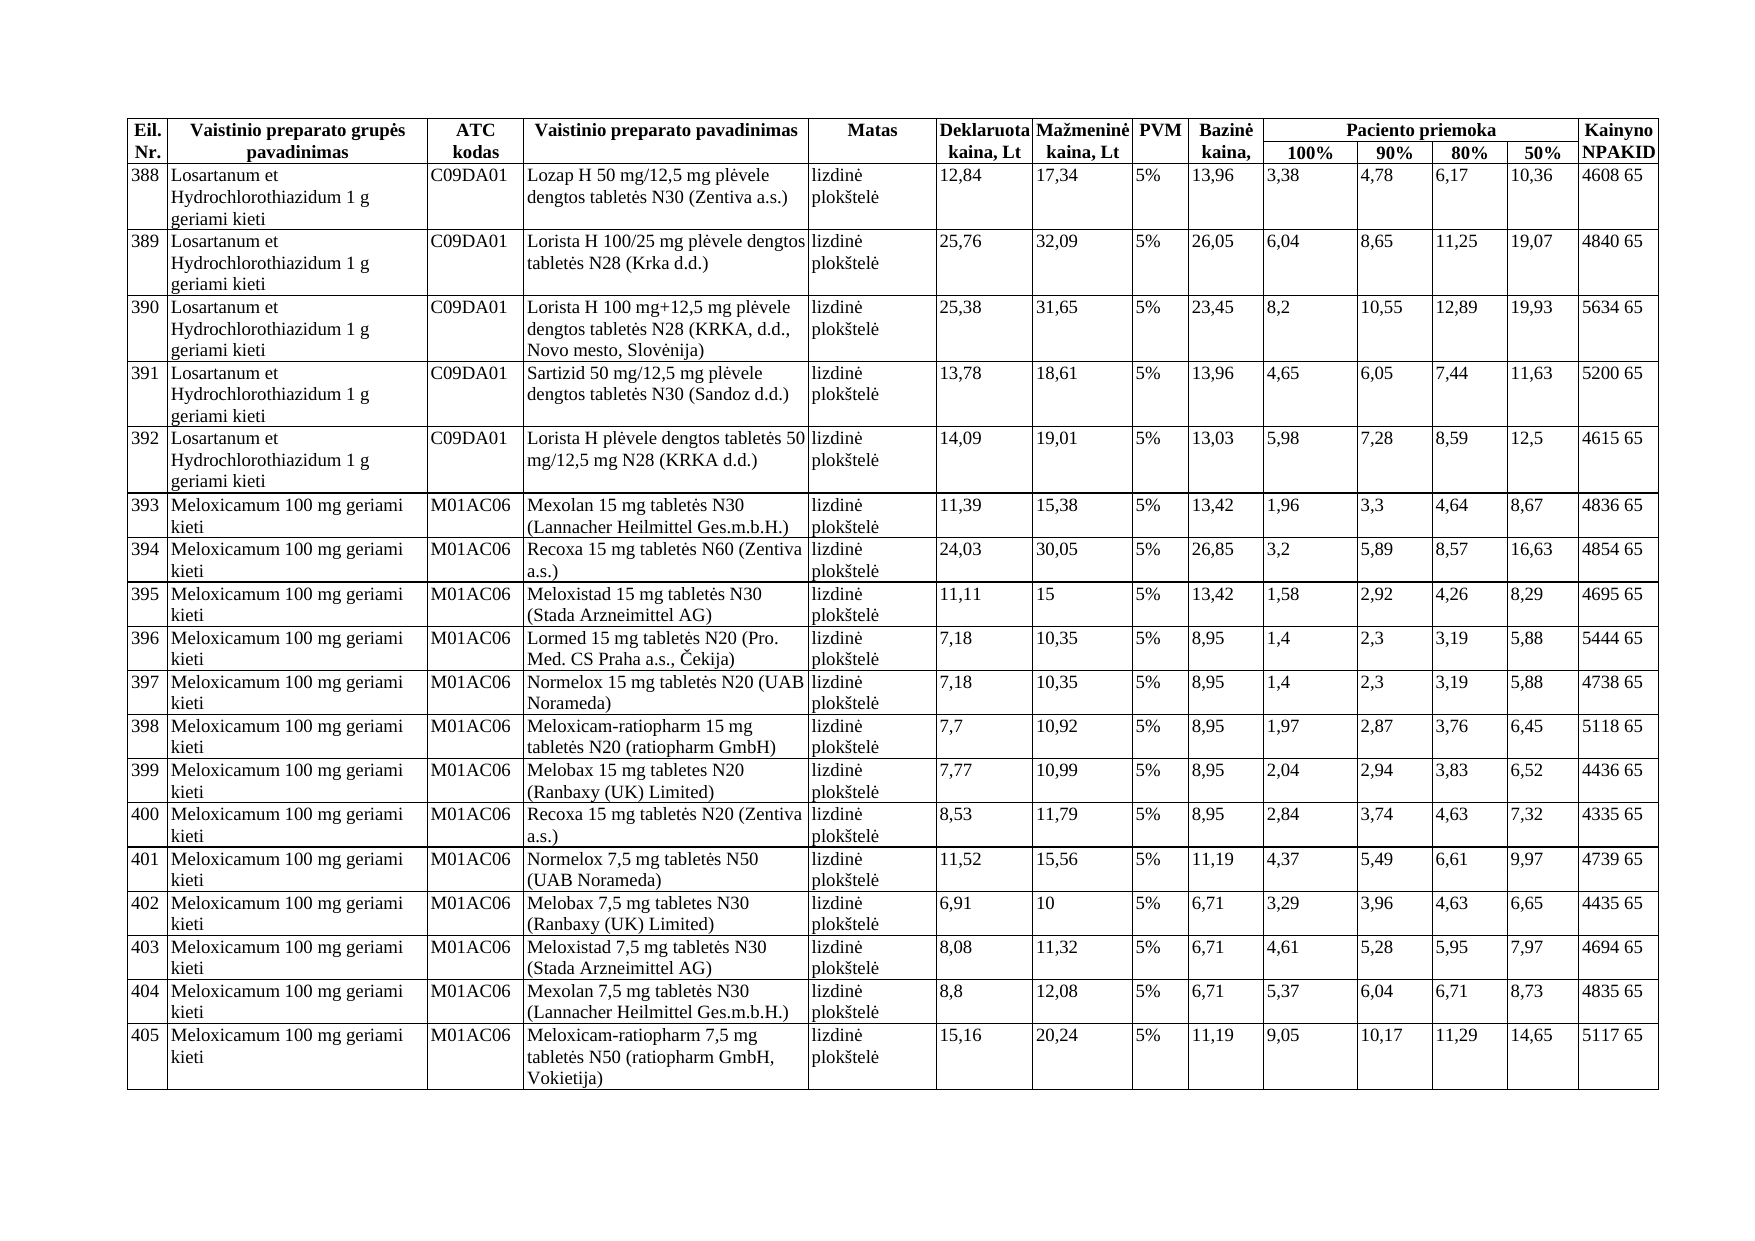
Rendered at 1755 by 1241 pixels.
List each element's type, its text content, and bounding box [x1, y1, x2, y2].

table_cell 20,24 [1033, 1024, 1132, 1089]
table_cell 4695 65 [1579, 583, 1658, 626]
table_cell Sartizid 50 mg/12,5 mg plėvele dengtos tabletės N30 (Sandoz d.d.) [524, 362, 808, 426]
table_cell 5% [1133, 362, 1188, 426]
table_cell 6,17 [1433, 164, 1507, 229]
table_cell 5444 65 [1579, 627, 1658, 670]
table_cell 13,42 [1189, 494, 1263, 537]
table_cell 2,3 [1358, 671, 1432, 714]
table_cell Losartanum et Hydrochlorothiazidum 1 g geriami kieti [168, 164, 427, 229]
table_cell 8,2 [1264, 296, 1357, 361]
table_header Matas [809, 119, 936, 163]
table_cell Melobax 15 mg tabletes N20 (Ranbaxy (UK) Limited) [524, 759, 808, 802]
table_cell lizdinė plokštelė [809, 936, 936, 979]
table_cell Meloxicamum 100 mg geriami kieti [168, 715, 427, 758]
table_cell 13,96 [1189, 362, 1263, 426]
table_cell 389 [128, 230, 167, 295]
table_cell lizdinė plokštelė [809, 427, 936, 492]
table_cell 393 [128, 494, 167, 537]
table_cell 3,19 [1433, 627, 1507, 670]
table_cell C09DA01 [428, 427, 523, 492]
table_cell 1,4 [1264, 627, 1357, 670]
table_cell Meloxicamum 100 mg geriami kieti [168, 980, 427, 1023]
table_cell 11,79 [1033, 803, 1132, 846]
table_cell lizdinė plokštelė [809, 296, 936, 361]
table_header Vaistinio preparato pavadinimas [524, 119, 808, 163]
table_cell 3,96 [1358, 892, 1432, 935]
table_cell Meloxicamum 100 mg geriami kieti [168, 1024, 427, 1089]
table_cell 80% [1433, 142, 1507, 163]
table_cell 23,45 [1189, 296, 1263, 361]
table_cell 5% [1133, 164, 1188, 229]
table_cell 5% [1133, 296, 1188, 361]
table_cell 10,17 [1358, 1024, 1432, 1089]
table_cell 19,07 [1508, 230, 1578, 295]
table_cell 2,94 [1358, 759, 1432, 802]
table_cell lizdinė plokštelė [809, 230, 936, 295]
table_cell 24,03 [937, 538, 1032, 581]
table_cell 100% [1264, 142, 1357, 163]
table_cell 6,05 [1358, 362, 1432, 426]
table_cell 4,61 [1264, 936, 1357, 979]
table_cell 5,98 [1264, 427, 1357, 492]
table_cell 4739 65 [1579, 848, 1658, 891]
table_cell 12,5 [1508, 427, 1578, 492]
table_cell 3,29 [1264, 892, 1357, 935]
table_cell 5,37 [1264, 980, 1357, 1023]
table_cell 3,2 [1264, 538, 1357, 581]
table_cell 7,18 [937, 671, 1032, 714]
table_cell 2,87 [1358, 715, 1432, 758]
table_cell M01AC06 [428, 583, 523, 626]
table_cell 11,11 [937, 583, 1032, 626]
table_cell 50% [1508, 142, 1578, 163]
table_cell 4,78 [1358, 164, 1432, 229]
table_cell 8,53 [937, 803, 1032, 846]
table_cell Meloxicamum 100 mg geriami kieti [168, 892, 427, 935]
table_cell 5% [1133, 583, 1188, 626]
table_cell 394 [128, 538, 167, 581]
table_cell 402 [128, 892, 167, 935]
table_cell 1,4 [1264, 671, 1357, 714]
table_cell 5% [1133, 848, 1188, 891]
table_cell Losartanum et Hydrochlorothiazidum 1 g geriami kieti [168, 296, 427, 361]
table_cell 11,19 [1189, 1024, 1263, 1089]
table_cell 1,58 [1264, 583, 1357, 626]
table_cell C09DA01 [428, 164, 523, 229]
table_cell 4335 65 [1579, 803, 1658, 846]
table_cell 11,29 [1433, 1024, 1507, 1089]
table_header Bazinė kaina, Lt [1189, 119, 1263, 163]
table_cell 1,96 [1264, 494, 1357, 537]
table_cell Meloxicamum 100 mg geriami kieti [168, 936, 427, 979]
table_cell 8,29 [1508, 583, 1578, 626]
table_cell Meloxicam-ratiopharm 7,5 mg tabletės N50 (ratiopharm GmbH, Vokietija) [524, 1024, 808, 1089]
table_cell 398 [128, 715, 167, 758]
table_cell C09DA01 [428, 362, 523, 426]
table_cell 13,96 [1189, 164, 1263, 229]
table_cell M01AC06 [428, 759, 523, 802]
table_cell 19,01 [1033, 427, 1132, 492]
table_cell M01AC06 [428, 538, 523, 581]
table_header Kainyno NPAKID [1579, 119, 1658, 163]
table_cell 4608 65 [1579, 164, 1658, 229]
table_cell 4,63 [1433, 803, 1507, 846]
table_cell 4436 65 [1579, 759, 1658, 802]
table_header Deklaruota kaina, Lt [937, 119, 1032, 163]
table_cell 14,65 [1508, 1024, 1578, 1089]
table_cell 404 [128, 980, 167, 1023]
table_cell 12,89 [1433, 296, 1507, 361]
table_cell 6,45 [1508, 715, 1578, 758]
table_cell 8,59 [1433, 427, 1507, 492]
table_cell 9,05 [1264, 1024, 1357, 1089]
table_cell Lorista H 100/25 mg plėvele dengtos tabletės N28 (Krka d.d.) [524, 230, 808, 295]
table_cell lizdinė plokštelė [809, 583, 936, 626]
table_cell 4,64 [1433, 494, 1507, 537]
table_cell 11,25 [1433, 230, 1507, 295]
table_cell 6,04 [1264, 230, 1357, 295]
table_cell 4615 65 [1579, 427, 1658, 492]
table_cell 400 [128, 803, 167, 846]
table_cell 5% [1133, 538, 1188, 581]
table_cell 4738 65 [1579, 671, 1658, 714]
table_cell Meloxistad 7,5 mg tabletės N30 (Stada Arzneimittel AG) [524, 936, 808, 979]
table_cell 10,92 [1033, 715, 1132, 758]
table_cell Mexolan 15 mg tabletės N30 (Lannacher Heilmittel Ges.m.b.H.) [524, 494, 808, 537]
table_cell lizdinė plokštelė [809, 164, 936, 229]
table_cell 5% [1133, 494, 1188, 537]
table_cell 5,88 [1508, 671, 1578, 714]
table_cell 11,19 [1189, 848, 1263, 891]
table_cell 5200 65 [1579, 362, 1658, 426]
table_cell 7,97 [1508, 936, 1578, 979]
table_cell 8,57 [1433, 538, 1507, 581]
table_cell 30,05 [1033, 538, 1132, 581]
table_cell 395 [128, 583, 167, 626]
table_cell 6,71 [1433, 980, 1507, 1023]
table_cell 8,95 [1189, 759, 1263, 802]
table_cell M01AC06 [428, 892, 523, 935]
table_cell 7,44 [1433, 362, 1507, 426]
table_cell M01AC06 [428, 671, 523, 714]
table_cell 6,71 [1189, 980, 1263, 1023]
table_cell 2,04 [1264, 759, 1357, 802]
table_cell Losartanum et Hydrochlorothiazidum 1 g geriami kieti [168, 427, 427, 492]
table_cell 16,63 [1508, 538, 1578, 581]
table_cell 2,92 [1358, 583, 1432, 626]
table_cell 31,65 [1033, 296, 1132, 361]
table_cell 2,3 [1358, 627, 1432, 670]
table_cell M01AC06 [428, 715, 523, 758]
table_cell 9,97 [1508, 848, 1578, 891]
table_cell Losartanum et Hydrochlorothiazidum 1 g geriami kieti [168, 362, 427, 426]
table_cell 1,97 [1264, 715, 1357, 758]
table_cell 14,09 [937, 427, 1032, 492]
table_cell 6,52 [1508, 759, 1578, 802]
table_cell Meloxicamum 100 mg geriami kieti [168, 848, 427, 891]
table_cell M01AC06 [428, 803, 523, 846]
table_cell 10,99 [1033, 759, 1132, 802]
table_cell M01AC06 [428, 1024, 523, 1089]
table_cell 5634 65 [1579, 296, 1658, 361]
table_cell 5% [1133, 1024, 1188, 1089]
table_cell 8,95 [1189, 671, 1263, 714]
table_cell 13,78 [937, 362, 1032, 426]
table_cell 15,16 [937, 1024, 1032, 1089]
table_cell Lozap H 50 mg/12,5 mg plėvele dengtos tabletės N30 (Zentiva a.s.) [524, 164, 808, 229]
table_cell Meloxicamum 100 mg geriami kieti [168, 759, 427, 802]
table_cell 3,3 [1358, 494, 1432, 537]
table_cell 5% [1133, 892, 1188, 935]
table_cell 6,65 [1508, 892, 1578, 935]
table_cell C09DA01 [428, 296, 523, 361]
table_cell 5,95 [1433, 936, 1507, 979]
table_cell 8,67 [1508, 494, 1578, 537]
table_cell 5% [1133, 230, 1188, 295]
table_cell 4435 65 [1579, 892, 1658, 935]
table_cell 11,52 [937, 848, 1032, 891]
table_cell 396 [128, 627, 167, 670]
table_cell 391 [128, 362, 167, 426]
table_header Mažmeninė kaina, Lt [1033, 119, 1132, 163]
table_header Vaistinio preparato grupės pavadinimas [168, 119, 427, 163]
table_cell 8,95 [1189, 627, 1263, 670]
table_cell Meloxicamum 100 mg geriami kieti [168, 494, 427, 537]
table_cell 4,37 [1264, 848, 1357, 891]
table_cell 388 [128, 164, 167, 229]
table_cell C09DA01 [428, 230, 523, 295]
table_cell Meloxicamum 100 mg geriami kieti [168, 671, 427, 714]
table_cell 10,36 [1508, 164, 1578, 229]
table_cell 6,71 [1189, 936, 1263, 979]
table_cell 5,89 [1358, 538, 1432, 581]
table_cell 8,95 [1189, 803, 1263, 846]
table_cell 8,65 [1358, 230, 1432, 295]
table_cell Meloxicam-ratiopharm 15 mg tabletės N20 (ratiopharm GmbH) [524, 715, 808, 758]
table_cell lizdinė plokštelė [809, 715, 936, 758]
table_cell 4835 65 [1579, 980, 1658, 1023]
table_cell 5118 65 [1579, 715, 1658, 758]
table_cell 3,74 [1358, 803, 1432, 846]
table_cell 15,56 [1033, 848, 1132, 891]
table_cell 4854 65 [1579, 538, 1658, 581]
table_cell 5,88 [1508, 627, 1578, 670]
table_cell Lormed 15 mg tabletės N20 (Pro. Med. CS Praha a.s., Čekija) [524, 627, 808, 670]
table_cell 3,38 [1264, 164, 1357, 229]
table_header Eil. Nr. [128, 119, 167, 163]
table_cell lizdinė plokštelė [809, 538, 936, 581]
table_cell 403 [128, 936, 167, 979]
table_cell lizdinė plokštelė [809, 759, 936, 802]
table_cell 5% [1133, 759, 1188, 802]
table_cell 18,61 [1033, 362, 1132, 426]
table_cell 6,04 [1358, 980, 1432, 1023]
table_cell M01AC06 [428, 980, 523, 1023]
table_cell 3,83 [1433, 759, 1507, 802]
table_cell M01AC06 [428, 627, 523, 670]
table_cell 4840 65 [1579, 230, 1658, 295]
table_header PVM [1133, 119, 1188, 163]
table_cell Normelox 15 mg tabletės N20 (UAB Norameda) [524, 671, 808, 714]
table_cell 25,76 [937, 230, 1032, 295]
table_cell lizdinė plokštelė [809, 627, 936, 670]
table_cell 5% [1133, 427, 1188, 492]
table_cell 390 [128, 296, 167, 361]
table_cell 4,26 [1433, 583, 1507, 626]
table_cell 7,32 [1508, 803, 1578, 846]
table_cell M01AC06 [428, 936, 523, 979]
table_cell 26,85 [1189, 538, 1263, 581]
table_cell 4,63 [1433, 892, 1507, 935]
table_cell 4836 65 [1579, 494, 1658, 537]
table_cell 26,05 [1189, 230, 1263, 295]
table_cell 7,7 [937, 715, 1032, 758]
table_cell 8,95 [1189, 715, 1263, 758]
table_cell 12,08 [1033, 980, 1132, 1023]
table_cell 6,91 [937, 892, 1032, 935]
table_cell 4694 65 [1579, 936, 1658, 979]
table_cell 5% [1133, 671, 1188, 714]
table_cell Meloxicamum 100 mg geriami kieti [168, 583, 427, 626]
table_cell 2,84 [1264, 803, 1357, 846]
table_cell Lorista H plėvele dengtos tabletės 50 mg/12,5 mg N28 (KRKA d.d.) [524, 427, 808, 492]
table_cell lizdinė plokštelė [809, 980, 936, 1023]
table_cell 15,38 [1033, 494, 1132, 537]
table_cell 11,39 [937, 494, 1032, 537]
table_cell Losartanum et Hydrochlorothiazidum 1 g geriami kieti [168, 230, 427, 295]
table_header Paciento priemoka [1264, 119, 1578, 141]
table_cell lizdinė plokštelė [809, 848, 936, 891]
table_cell 3,76 [1433, 715, 1507, 758]
table_cell 11,63 [1508, 362, 1578, 426]
table_cell 8,73 [1508, 980, 1578, 1023]
table_cell Recoxa 15 mg tabletės N20 (Zentiva a.s.) [524, 803, 808, 846]
table_cell 90% [1358, 142, 1432, 163]
table_cell 15 [1033, 583, 1132, 626]
table_cell Meloxicamum 100 mg geriami kieti [168, 538, 427, 581]
table_cell 5% [1133, 980, 1188, 1023]
table_cell M01AC06 [428, 494, 523, 537]
table_cell 399 [128, 759, 167, 802]
table_cell lizdinė plokštelė [809, 671, 936, 714]
table_cell 32,09 [1033, 230, 1132, 295]
table_cell 5% [1133, 715, 1188, 758]
table_cell 5117 65 [1579, 1024, 1658, 1089]
table_cell 405 [128, 1024, 167, 1089]
table_cell 19,93 [1508, 296, 1578, 361]
table_cell 8,08 [937, 936, 1032, 979]
table_cell 8,8 [937, 980, 1032, 1023]
table_cell 392 [128, 427, 167, 492]
table_cell Lorista H 100 mg+12,5 mg plėvele dengtos tabletės N28 (KRKA, d.d., Novo mesto, Slovėnija) [524, 296, 808, 361]
table_cell 10,55 [1358, 296, 1432, 361]
table_cell 5% [1133, 627, 1188, 670]
table_cell Melobax 7,5 mg tabletes N30 (Ranbaxy (UK) Limited) [524, 892, 808, 935]
table_cell 4,65 [1264, 362, 1357, 426]
table_cell Meloxicamum 100 mg geriami kieti [168, 627, 427, 670]
table_header ATC kodas [428, 119, 523, 163]
table_cell 25,38 [937, 296, 1032, 361]
table_cell 10,35 [1033, 671, 1132, 714]
table_cell 11,32 [1033, 936, 1132, 979]
table_cell 7,28 [1358, 427, 1432, 492]
table_cell lizdinė plokštelė [809, 1024, 936, 1089]
table_cell 6,71 [1189, 892, 1263, 935]
table_cell 13,42 [1189, 583, 1263, 626]
table_cell 5,49 [1358, 848, 1432, 891]
table_cell Meloxistad 15 mg tabletės N30 (Stada Arzneimittel AG) [524, 583, 808, 626]
table_cell lizdinė plokštelė [809, 892, 936, 935]
table_cell 397 [128, 671, 167, 714]
table_cell 17,34 [1033, 164, 1132, 229]
table_cell Recoxa 15 mg tabletės N60 (Zentiva a.s.) [524, 538, 808, 581]
table_cell 10,35 [1033, 627, 1132, 670]
table_cell 5,28 [1358, 936, 1432, 979]
table_cell Normelox 7,5 mg tabletės N50 (UAB Norameda) [524, 848, 808, 891]
table_cell 10 [1033, 892, 1132, 935]
table_cell 6,61 [1433, 848, 1507, 891]
table_cell 5% [1133, 936, 1188, 979]
table_cell 5% [1133, 803, 1188, 846]
table_cell lizdinė plokštelė [809, 803, 936, 846]
table_cell 7,77 [937, 759, 1032, 802]
table_cell 12,84 [937, 164, 1032, 229]
table_cell 401 [128, 848, 167, 891]
table_cell Mexolan 7,5 mg tabletės N30 (Lannacher Heilmittel Ges.m.b.H.) [524, 980, 808, 1023]
table_cell 3,19 [1433, 671, 1507, 714]
table_cell Meloxicamum 100 mg geriami kieti [168, 803, 427, 846]
table_cell lizdinė plokštelė [809, 362, 936, 426]
table_cell lizdinė plokštelė [809, 494, 936, 537]
table_cell M01AC06 [428, 848, 523, 891]
table_cell 7,18 [937, 627, 1032, 670]
table_cell 13,03 [1189, 427, 1263, 492]
